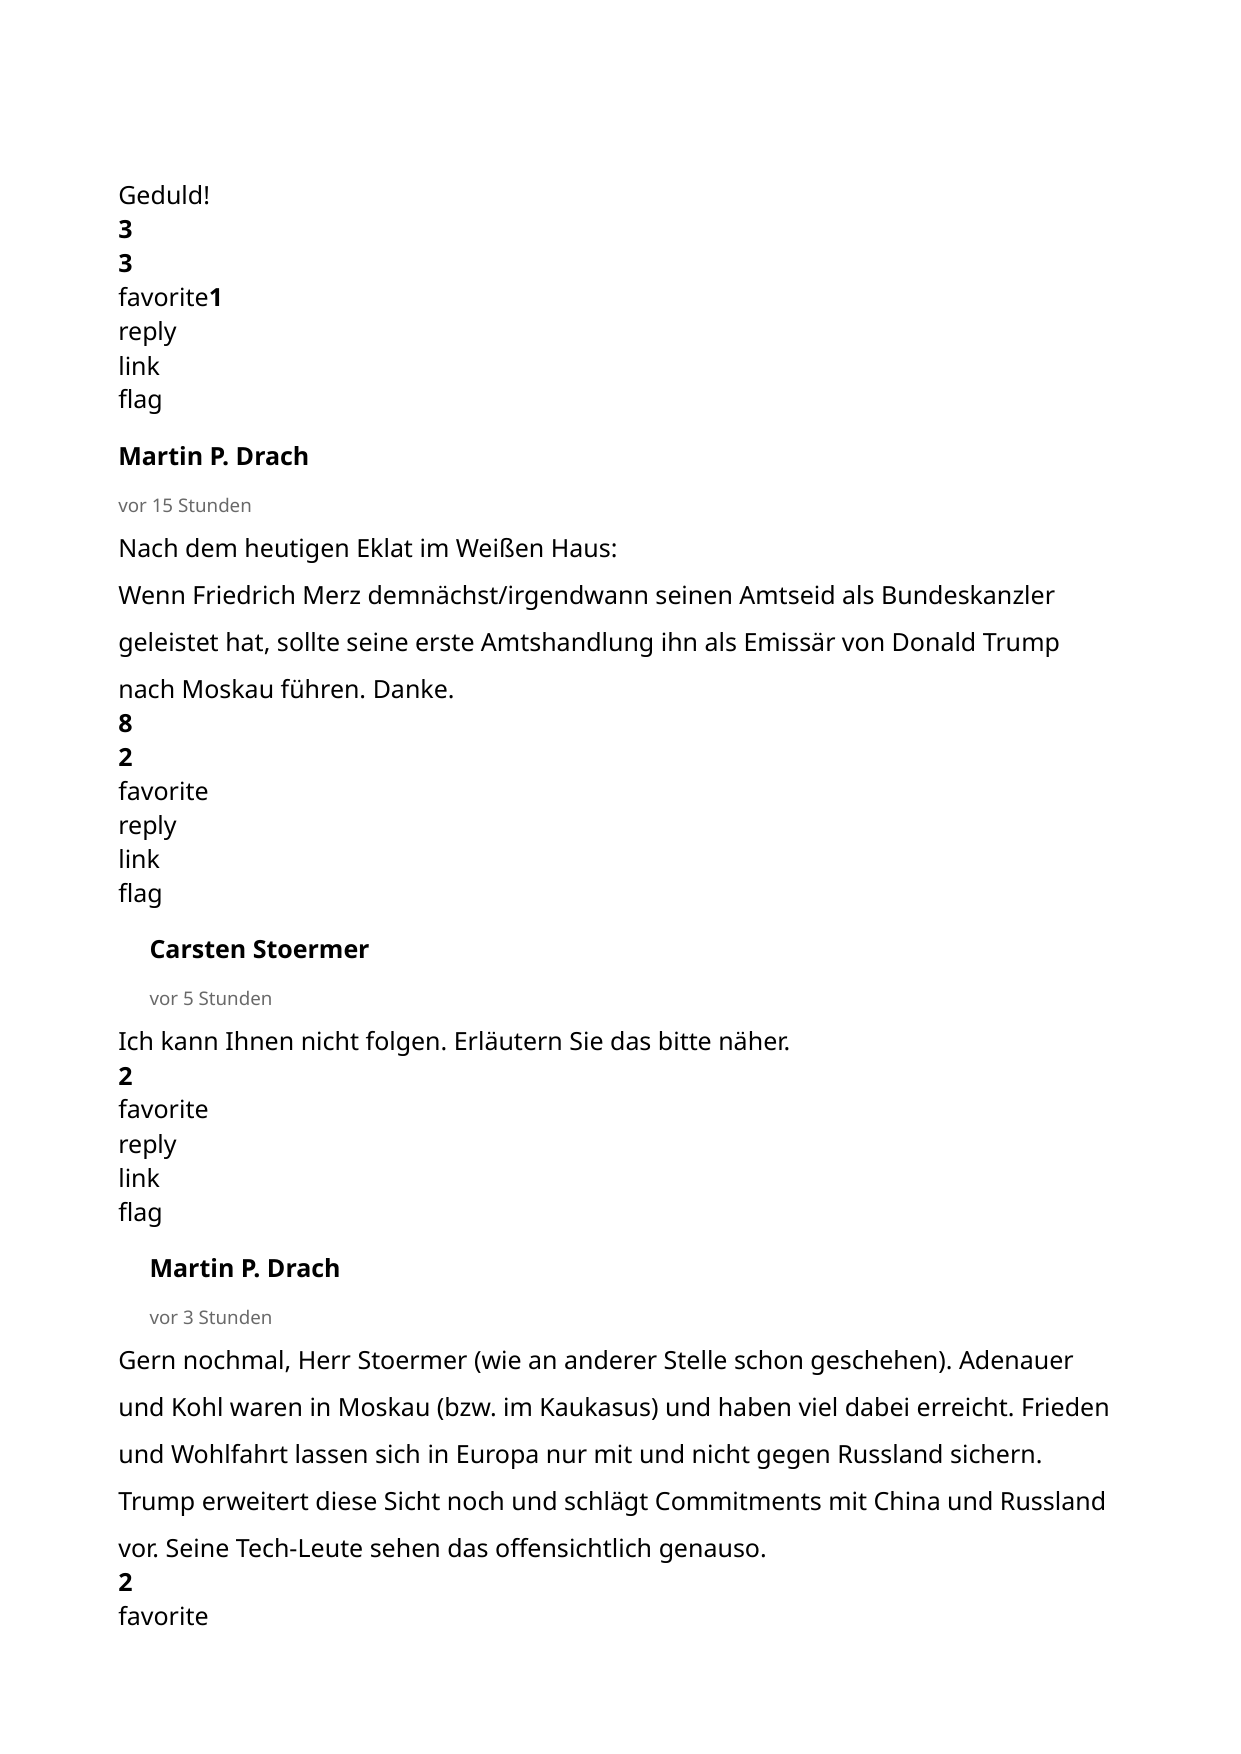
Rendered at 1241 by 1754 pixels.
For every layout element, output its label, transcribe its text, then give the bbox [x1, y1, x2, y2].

text favorite [118, 1598, 1122, 1632]
text Carsten Stoermer [149, 925, 1114, 966]
text Gern nochmal, Herr Stoermer (wie an anderer Stelle schon geschehen). Adenauer und Kohl waren in Moskau (bzw. im Kaukasus) und haben viel dabei erreicht. Frieden und Wohlfahrt lassen sich in Europa nur mit und nicht gegen Russland sichern. Trump erweitert diese Sicht noch und schlägt Commitments mit China und Russland vor. Seine Tech-Leute sehen das offensichtlich genauso. [118, 1330, 1122, 1564]
text favorite1 [118, 280, 1122, 314]
text link [118, 842, 1122, 876]
text link [118, 1160, 1122, 1194]
text vor 5 Stunden [149, 982, 1122, 1011]
text Geduld! [118, 118, 1122, 212]
text reply [118, 807, 1122, 842]
text Martin P. Drach [118, 432, 1114, 472]
text 2 [118, 1058, 1122, 1092]
text Martin P. Drach [149, 1244, 1114, 1285]
text favorite [118, 773, 1122, 807]
text favorite [118, 1092, 1122, 1126]
text flag [118, 1194, 1122, 1228]
text 3 [118, 212, 1122, 246]
text 3 [118, 246, 1122, 280]
text reply [118, 1126, 1122, 1160]
text vor 3 Stunden [149, 1300, 1122, 1330]
text Ich kann Ihnen nicht folgen. Erläutern Sie das bitte näher. [118, 1011, 1122, 1058]
text 2 [118, 1564, 1122, 1598]
text reply [118, 314, 1122, 348]
text link [118, 348, 1122, 382]
text Nach dem heutigen Eklat im Weißen Haus: Wenn Friedrich Merz demnächst/irgendwann seinen Amtseid als Bundeskanzler geleistet hat, sollte seine erste Amtshandlung ihn als Emissär von Donald Trump nach Moskau führen. Danke. [118, 518, 1122, 705]
text flag [118, 382, 1122, 416]
text flag [118, 876, 1122, 910]
text vor 15 Stunden [118, 488, 1122, 518]
text 8 [118, 705, 1122, 739]
text 2 [118, 739, 1122, 773]
